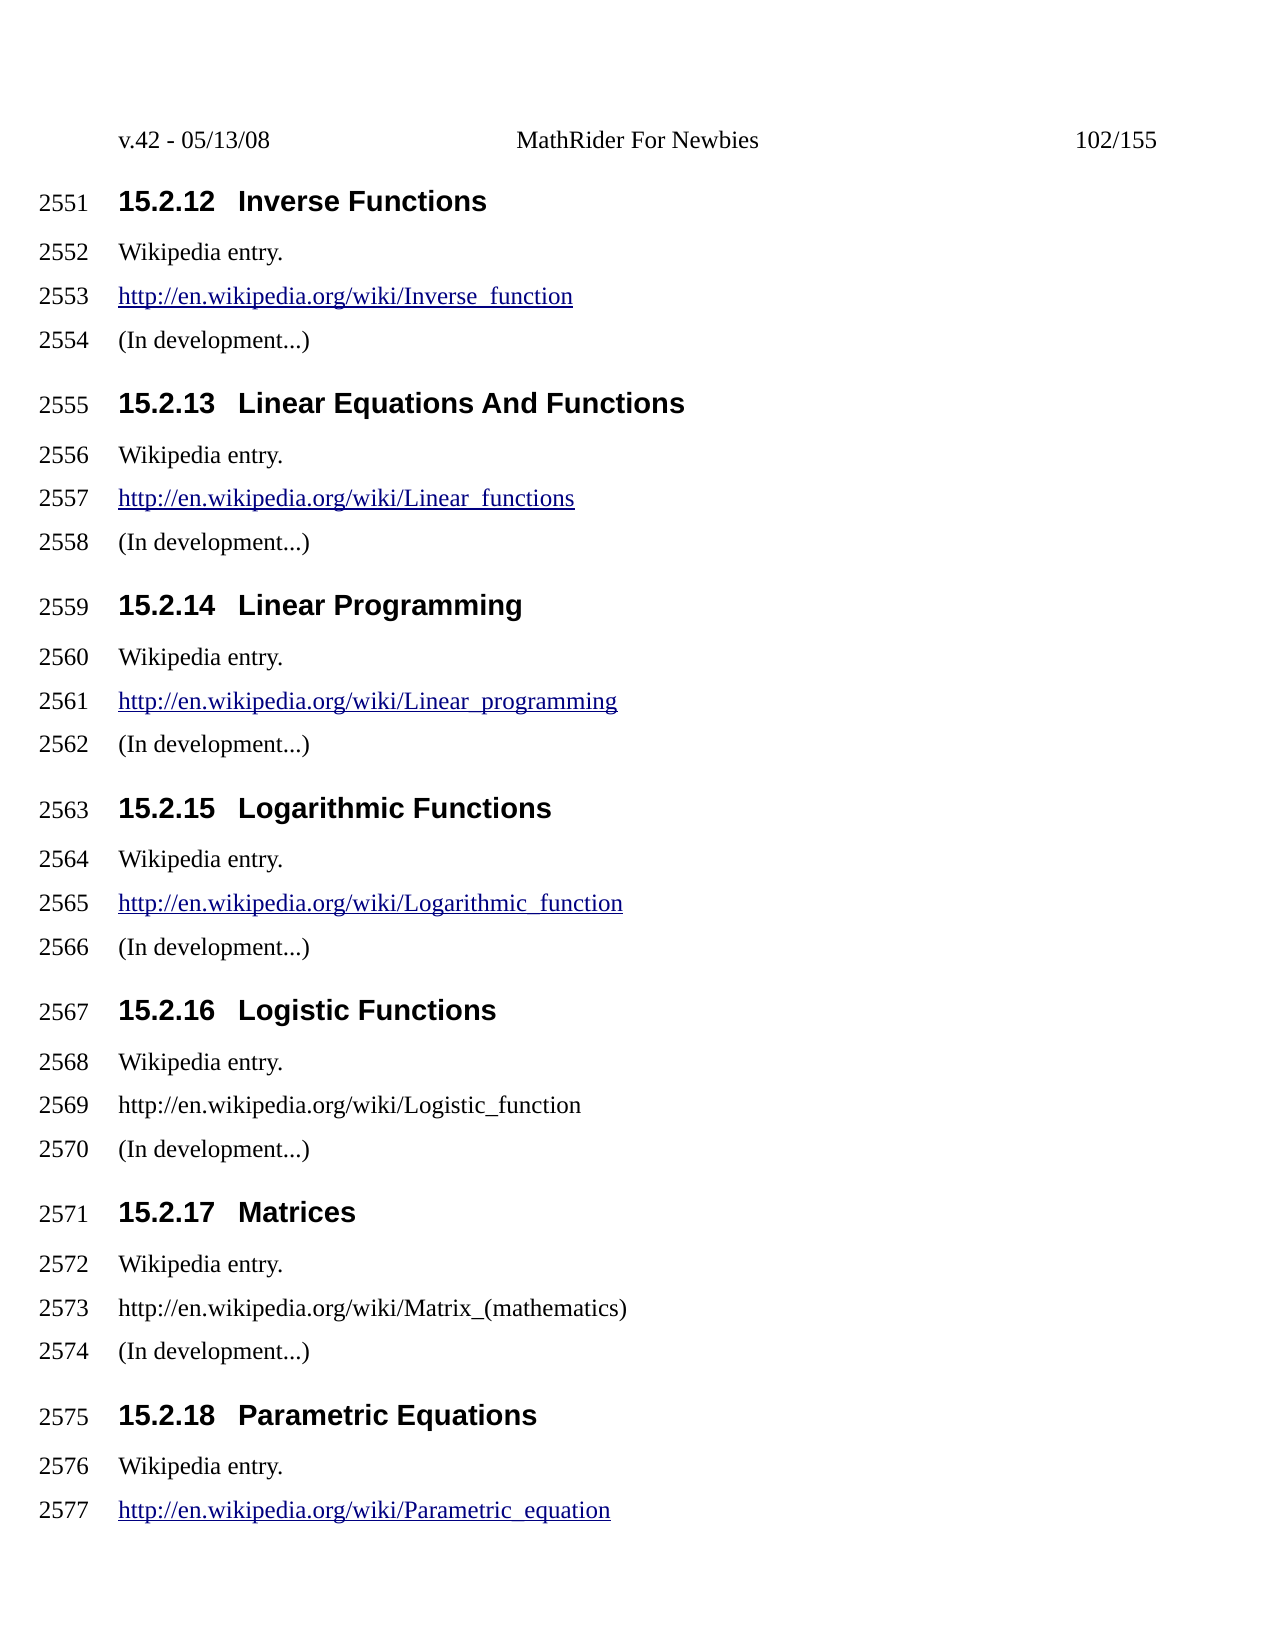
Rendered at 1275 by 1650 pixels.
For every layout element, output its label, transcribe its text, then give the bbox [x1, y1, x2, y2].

subtitle Logarithmic Functions [118, 791, 1157, 824]
text (In development...) [118, 527, 1157, 556]
text (In development...) [118, 729, 1157, 758]
text http://en.wikipedia.org/wiki/Logistic_function [118, 1090, 1157, 1119]
text http://en.wikipedia.org/wiki/Linear_programming [118, 686, 1157, 714]
text Wikipedia entry. [118, 844, 1157, 873]
text http://en.wikipedia.org/wiki/Parametric_equation [118, 1495, 1157, 1524]
text Wikipedia entry. [118, 1451, 1157, 1480]
subtitle Matrices [118, 1195, 1157, 1229]
subtitle Parametric Equations [118, 1398, 1157, 1431]
subtitle Linear Equations And Functions [118, 386, 1157, 420]
text Wikipedia entry. [118, 642, 1157, 671]
text http://en.wikipedia.org/wiki/Logarithmic_function [118, 888, 1157, 917]
text Wikipedia entry. [118, 440, 1157, 468]
text Wikipedia entry. [118, 237, 1157, 266]
text http://en.wikipedia.org/wiki/Matrix_(mathematics) [118, 1293, 1157, 1321]
text (In development...) [118, 1134, 1157, 1163]
text Wikipedia entry. [118, 1047, 1157, 1075]
text Wikipedia entry. [118, 1249, 1157, 1278]
subtitle Inverse Functions [118, 184, 1157, 217]
text (In development...) [118, 325, 1157, 354]
subtitle Logistic Functions [118, 993, 1157, 1027]
subtitle Linear Programming [118, 588, 1157, 622]
text (In development...) [118, 932, 1157, 961]
text (In development...) [118, 1336, 1157, 1365]
text http://en.wikipedia.org/wiki/Inverse_function [118, 281, 1157, 310]
text http://en.wikipedia.org/wiki/Linear_functions [118, 483, 1157, 512]
